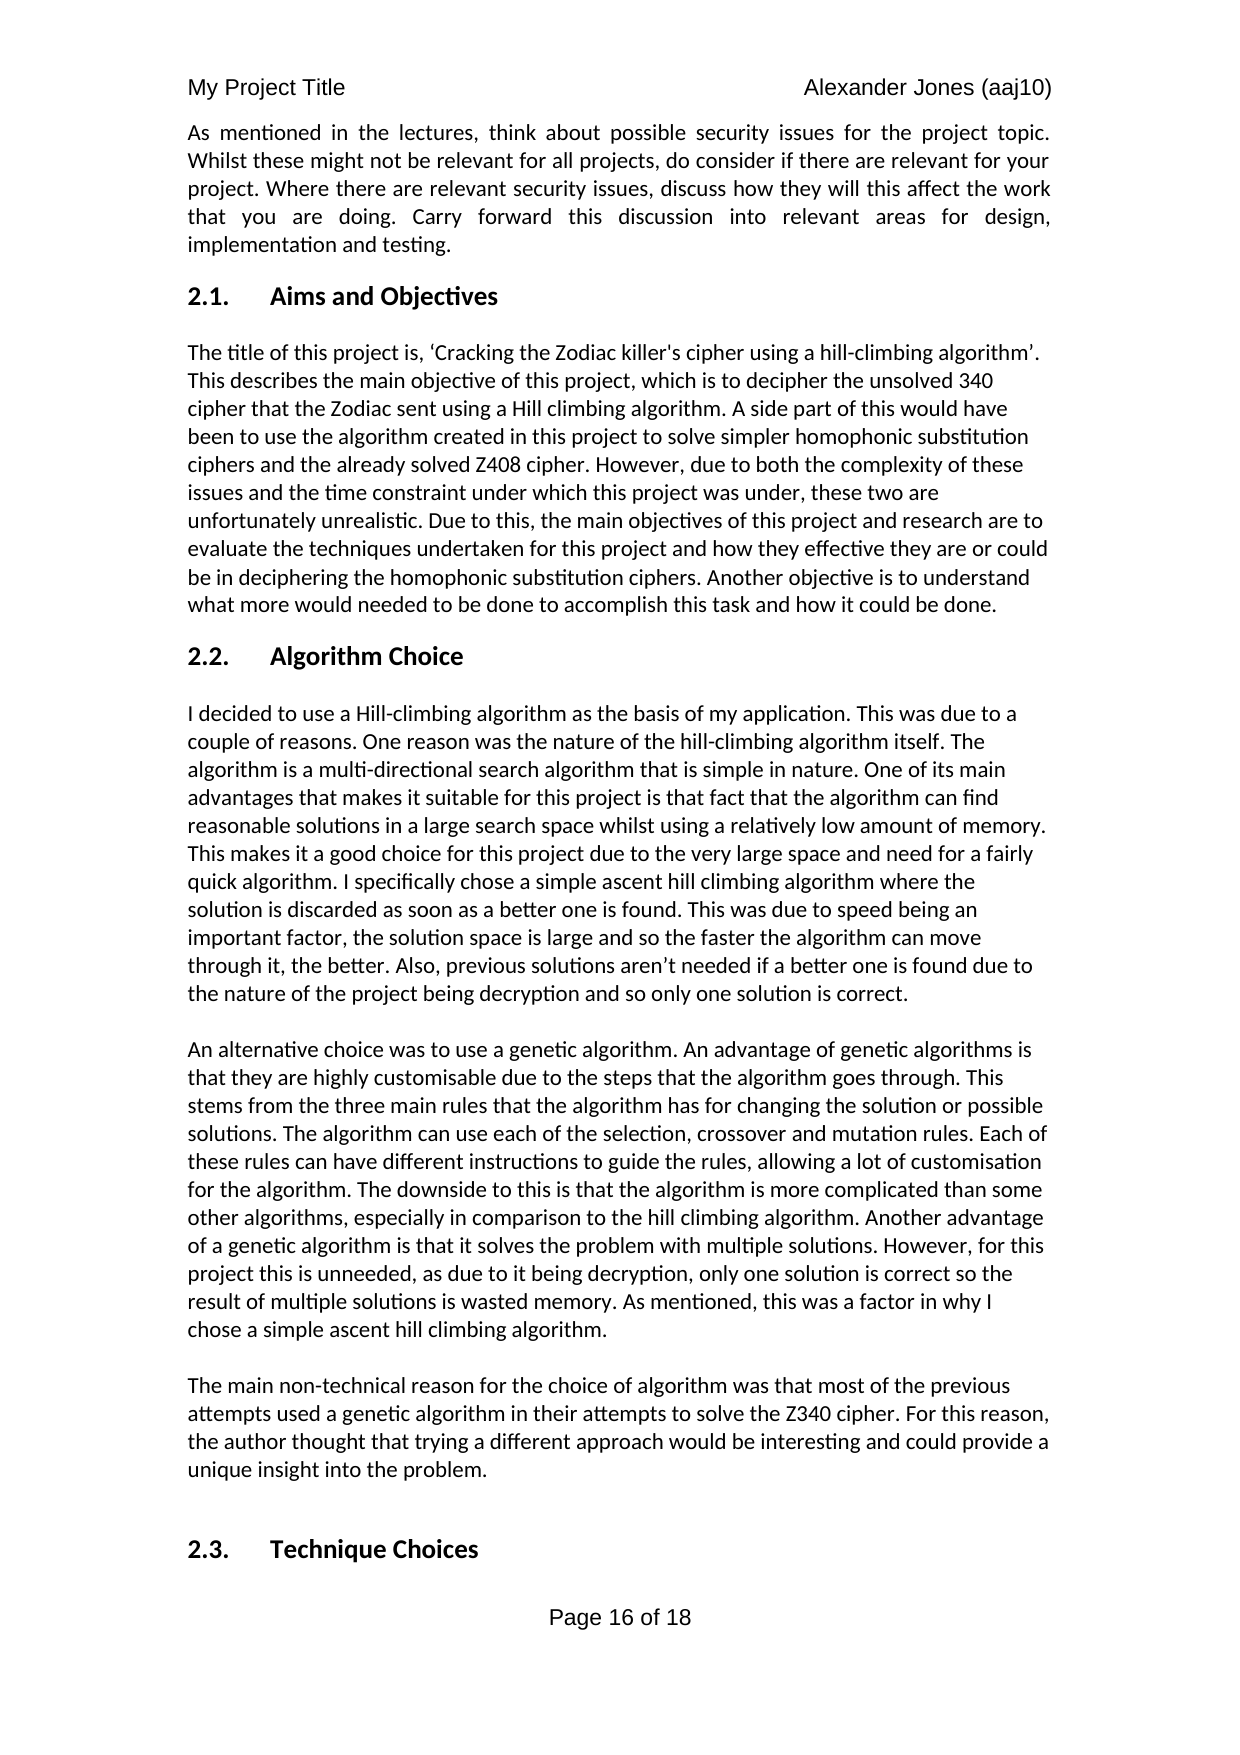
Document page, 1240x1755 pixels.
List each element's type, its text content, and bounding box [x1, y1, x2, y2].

text As mentioned in the lectures, think about possible security issues for the project topic. Whilst these might not be relevant for all projects, do consider if there are relevant for your project. Where there are relevant security issues, discuss how they will this affect the work that you are doing. Carry forward this discussion into relevant areas for design, implementation and testing. [187, 118, 1052, 258]
text The main non-technical reason for the choice of algorithm was that most of the previous attempts used a genetic algorithm in their attempts to solve the Z340 cipher. For this reason, the author thought that trying a different approach would be interesting and could provide a unique insight into the problem. [187, 1371, 1052, 1483]
text I decided to use a Hill-climbing algorithm as the basis of my application. This was due to a couple of reasons. One reason was the nature of the hill-climbing algorithm itself. The algorithm is a multi-directional search algorithm that is simple in nature. One of its main advantages that makes it suitable for this project is that fact that the algorithm can find reasonable solutions in a large search space whilst using a relatively low amount of memory. This makes it a good choice for this project due to the very large space and need for a fairly quick algorithm. I specifically chose a simple ascent hill climbing algorithm where the solution is discarded as soon as a better one is found. This was due to speed being an important factor, the solution space is large and so the faster the algorithm can move through it, the better. Also, previous solutions aren’t needed if a better one is found due to the nature of the project being decryption and so only one solution is correct. [187, 699, 1052, 1007]
subtitle Technique Choices [187, 1532, 1052, 1565]
text An alternative choice was to use a genetic algorithm. An advantage of genetic algorithms is that they are highly customisable due to the steps that the algorithm goes through. This stems from the three main rules that the algorithm has for changing the solution or possible solutions. The algorithm can use each of the selection, crossover and mutation rules. Each of these rules can have different instructions to guide the rules, allowing a lot of customisation for the algorithm. The downside to this is that the algorithm is more complicated than some other algorithms, especially in comparison to the hill climbing algorithm. Another advantage of a genetic algorithm is that it solves the problem with multiple solutions. However, for this project this is unneeded, as due to it being decryption, only one solution is correct so the result of multiple solutions is wasted memory. As mentioned, this was a factor in why I chose a simple ascent hill climbing algorithm. [187, 1035, 1052, 1343]
subtitle Algorithm Choice [187, 639, 1052, 672]
subtitle Aims and Objectives [187, 279, 1052, 312]
text The title of this project is, ‘Cracking the Zodiac killer's cipher using a hill-climbing algorithm’. This describes the main objective of this project, which is to decipher the unsolved 340 cipher that the Zodiac sent using a Hill climbing algorithm. A side part of this would have been to use the algorithm created in this project to solve simpler homophonic substitution ciphers and the already solved Z408 cipher. However, due to both the complexity of these issues and the time constraint under which this project was under, these two are unfortunately unrealistic. Due to this, the main objectives of this project and research are to evaluate the techniques undertaken for this project and how they effective they are or could be in deciphering the homophonic substitution ciphers. Another objective is to understand what more would needed to be done to accomplish this task and how it could be done. [187, 338, 1052, 619]
